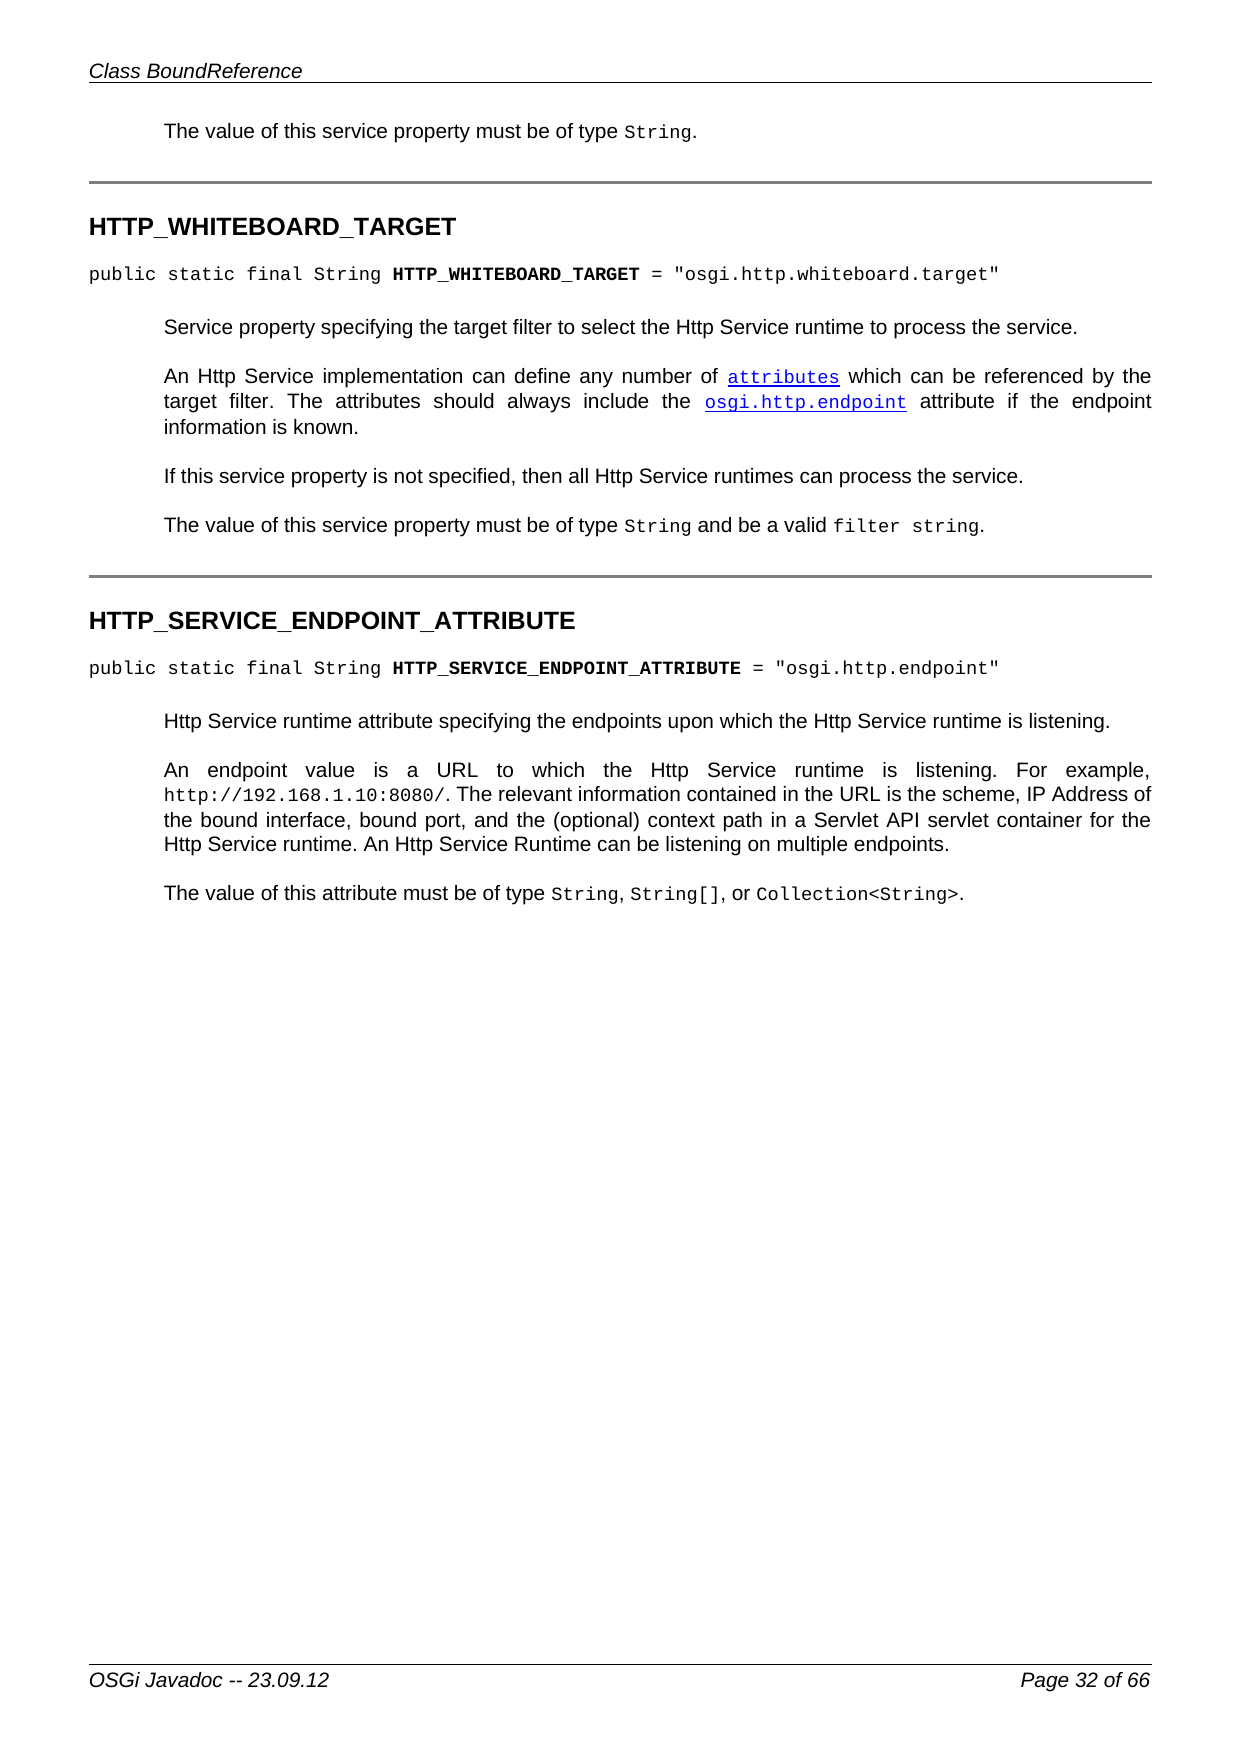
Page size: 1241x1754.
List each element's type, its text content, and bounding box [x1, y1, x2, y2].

text public static final String HTTP_SERVICE_ENDPOINT_ATTRIBUTE = "osgi.http.endpoint" [88, 659, 1152, 680]
text The value of this attribute must be of type String, String[], or Collection<String>. [163, 880, 1152, 906]
subtitle HTTP_WHITEBOARD_TARGET [88, 212, 1152, 241]
text An endpoint value is a URL to which the Http Service runtime is listening. For example, http://192.168.1.10:8080/. The relevant information contained in the URL is the scheme, IP Address of the bound interface, bound port, and the (optional) context path in a Servlet API servlet container for the Http Service runtime. An Http Service Runtime can be listening on multiple endpoints. [163, 758, 1152, 855]
text Http Service runtime attribute specifying the endpoints upon which the Http Service runtime is listening. [163, 709, 1152, 733]
text An Http Service implementation can define any number of attributes which can be referenced by the target filter. The attributes should always include the osgi.http.endpoint attribute if the endpoint information is known. [163, 364, 1152, 438]
text public static final String HTTP_WHITEBOARD_TARGET = "osgi.http.whiteboard.target" [88, 265, 1152, 286]
text The value of this service property must be of type String and be a valid filter string. [163, 512, 1152, 538]
text The value of this service property must be of type String. [163, 118, 1152, 144]
text Service property specifying the target filter to select the Http Service runtime to process the service. [163, 315, 1152, 339]
subtitle HTTP_SERVICE_ENDPOINT_ATTRIBUTE [88, 606, 1152, 635]
text If this service property is not specified, then all Http Service runtimes can process the service. [163, 463, 1152, 487]
